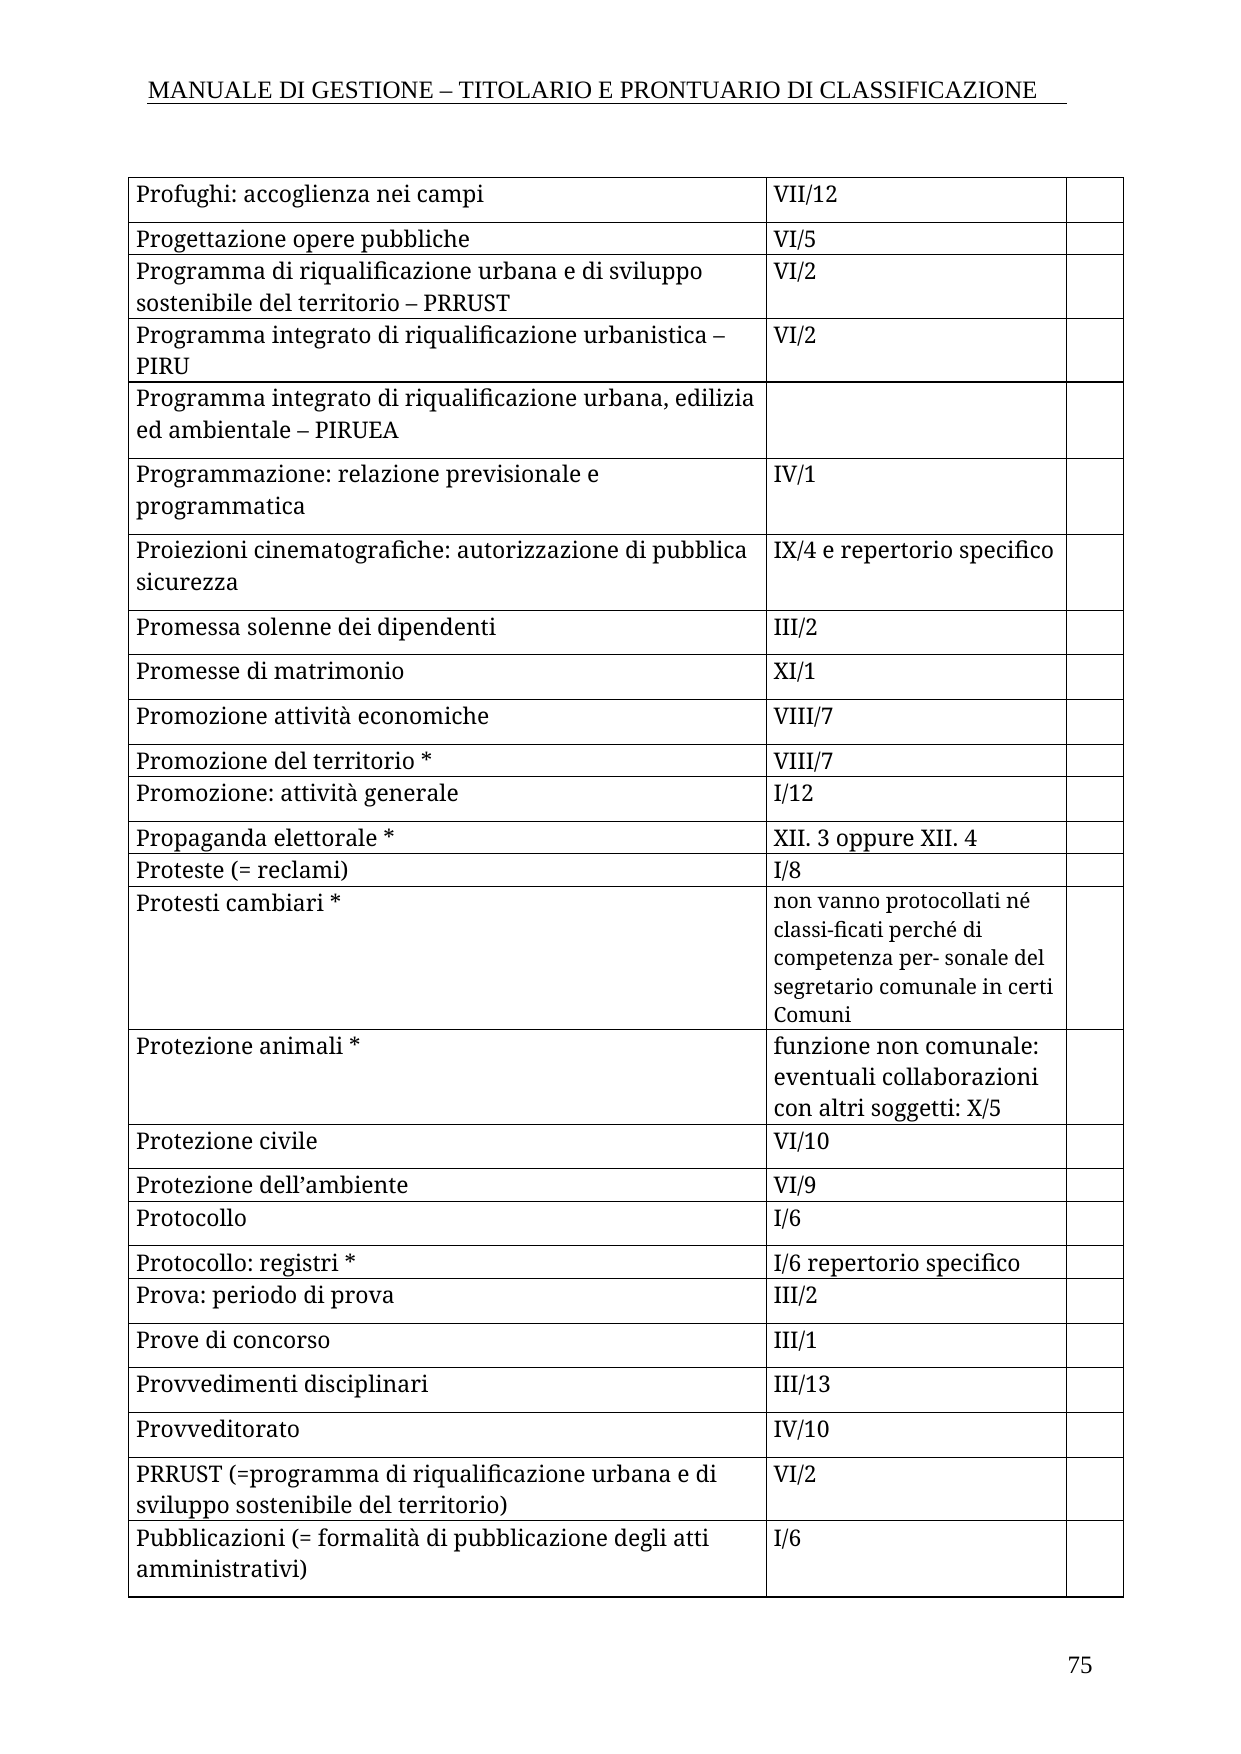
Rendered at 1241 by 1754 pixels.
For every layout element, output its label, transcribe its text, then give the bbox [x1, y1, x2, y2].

table_cell [1067, 700, 1123, 744]
table_cell [1067, 1413, 1123, 1457]
table_cell I/8 [767, 854, 1066, 886]
table_cell Protezione civile [129, 1125, 766, 1168]
table_cell PRRUST (=programma di riqualificazione urbana e di sviluppo sostenibile del territorio) [129, 1458, 766, 1520]
table_cell Prova: periodo di prova [129, 1279, 766, 1322]
table_cell [1067, 655, 1123, 699]
table_cell III/1 [767, 1324, 1066, 1367]
table_cell Profughi: accoglienza nei campi [129, 178, 766, 222]
table_cell VI/2 [767, 319, 1066, 381]
table_cell [1067, 1458, 1123, 1520]
table_cell [1067, 223, 1123, 254]
table_cell Promozione del territorio * [129, 745, 766, 776]
table_cell XI/1 [767, 655, 1066, 699]
table_cell VIII/7 [767, 745, 1066, 776]
table_cell [1067, 319, 1123, 381]
table_cell Protocollo: registri * [129, 1246, 766, 1278]
table_cell Proiezioni cinematografiche: autorizzazione di pubblica sicurezza [129, 535, 766, 609]
table_cell Promesse di matrimonio [129, 655, 766, 699]
table_cell [1067, 178, 1123, 222]
table_cell [1067, 1030, 1123, 1123]
table_cell Programma integrato di riqualificazione urbanistica – PIRU [129, 319, 766, 381]
table_cell Protezione dell’ambiente [129, 1169, 766, 1201]
table_cell IX/4 e repertorio specifico [767, 535, 1066, 609]
table_cell VII/12 [767, 178, 1066, 222]
table_cell [1067, 854, 1123, 886]
table_cell Programmazione: relazione previsionale e programmatica [129, 459, 766, 533]
table_cell III/13 [767, 1368, 1066, 1412]
table_cell [1067, 745, 1123, 776]
table_cell VI/9 [767, 1169, 1066, 1201]
table_cell [1067, 255, 1123, 318]
table_cell [1067, 383, 1123, 457]
table_cell VI/2 [767, 1458, 1066, 1520]
table_cell Progettazione opere pubbliche [129, 223, 766, 254]
table_cell Provveditorato [129, 1413, 766, 1457]
table_cell [1067, 1521, 1123, 1596]
table_cell IV/1 [767, 459, 1066, 533]
table_cell XII. 3 oppure XII. 4 [767, 822, 1066, 853]
table_cell [1067, 1368, 1123, 1412]
table_cell [1067, 1125, 1123, 1168]
table_cell Provvedimenti disciplinari [129, 1368, 766, 1412]
table_cell Proteste (= reclami) [129, 854, 766, 886]
table_cell III/2 [767, 1279, 1066, 1322]
table_cell [1067, 1246, 1123, 1278]
table_cell funzione non comunale: eventuali collaborazioni con altri soggetti: X/5 [767, 1030, 1066, 1123]
table_cell III/2 [767, 611, 1066, 654]
table_cell Protezione animali * [129, 1030, 766, 1123]
table_cell Protesti cambiari * [129, 887, 766, 1029]
table_cell [1067, 1324, 1123, 1367]
table_cell VI/5 [767, 223, 1066, 254]
table_cell Promessa solenne dei dipendenti [129, 611, 766, 654]
table_cell Programma integrato di riqualificazione urbana, edilizia ed ambientale – PIRUEA [129, 383, 766, 457]
table_cell [1067, 887, 1123, 1029]
table_cell [1067, 822, 1123, 853]
table_cell [1067, 1202, 1123, 1245]
table_cell I/6 repertorio specifico [767, 1246, 1066, 1278]
table_cell Protocollo [129, 1202, 766, 1245]
table_cell Promozione: attività generale [129, 777, 766, 821]
table_cell [1067, 535, 1123, 609]
table_cell Prove di concorso [129, 1324, 766, 1367]
table_cell Pubblicazioni (= formalità di pubblicazione degli atti amministrativi) [129, 1521, 766, 1596]
table_cell I/6 [767, 1202, 1066, 1245]
table_cell I/12 [767, 777, 1066, 821]
table_cell [767, 383, 1066, 457]
table_cell [1067, 777, 1123, 821]
table_cell [1067, 1169, 1123, 1201]
table_cell VIII/7 [767, 700, 1066, 744]
table_cell Programma di riqualificazione urbana e di sviluppo sostenibile del territorio – PRRUST [129, 255, 766, 318]
table_cell non vanno protocollati né classi-ficati perché di competenza per- sonale del segretario comunale in certi Comuni [767, 887, 1066, 1029]
table_cell [1067, 1279, 1123, 1322]
table_cell Propaganda elettorale * [129, 822, 766, 853]
table_cell IV/10 [767, 1413, 1066, 1457]
table_cell Promozione attività economiche [129, 700, 766, 744]
table_cell I/6 [767, 1521, 1066, 1596]
table_cell VI/2 [767, 255, 1066, 318]
table_cell [1067, 459, 1123, 533]
table_cell VI/10 [767, 1125, 1066, 1168]
table_cell [1067, 611, 1123, 654]
